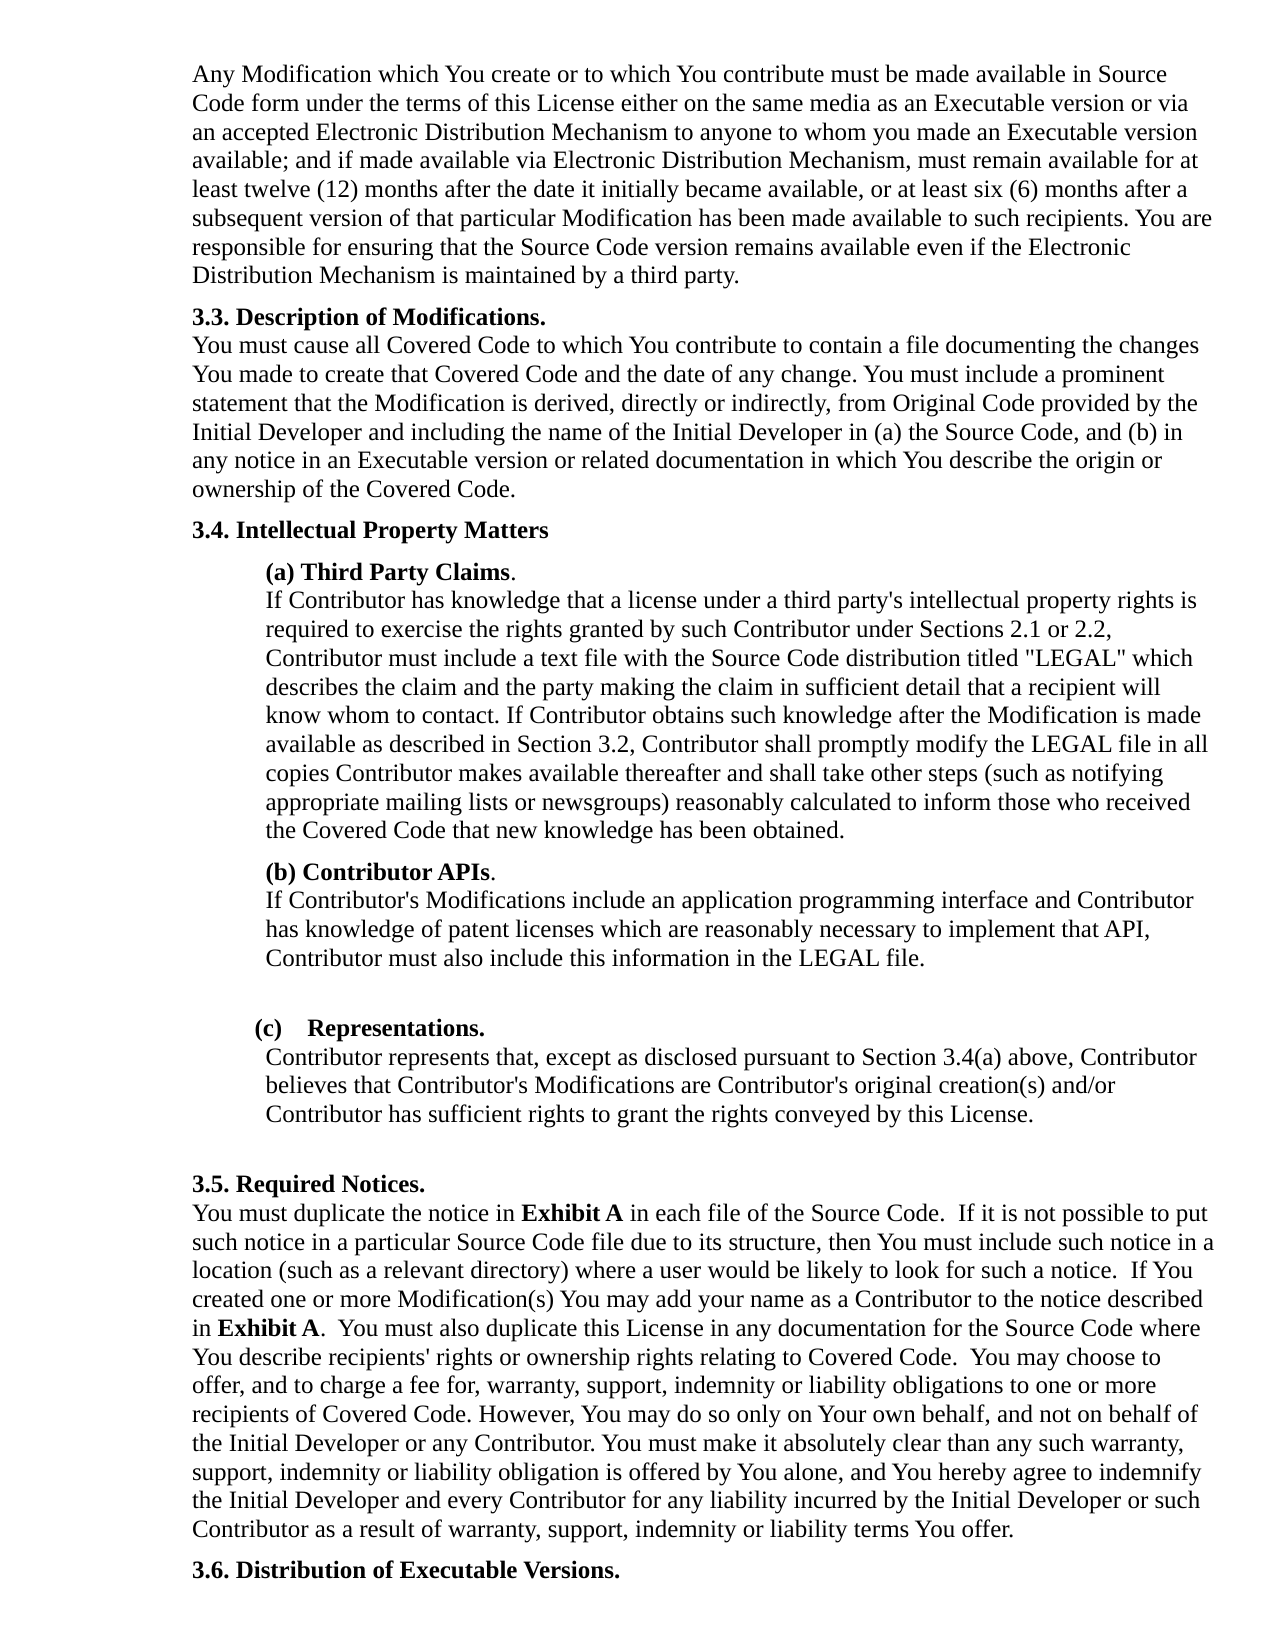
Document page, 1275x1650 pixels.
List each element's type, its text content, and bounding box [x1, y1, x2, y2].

list (c) Representations. [162, 1013, 1216, 1042]
list 3.5. Required Notices. You must duplicate the notice in Exhibit A in each file of the Source Code. If it is not possible to put such notice in a particular Source Code file due to its structure, then You must include such notice in a location (such as a relevant directory) where a user would be likely to look for such a notice. If You created one or more Modification(s) You may add your name as a Contributor to the notice described in Exhibit A. You must also duplicate this License in any documentation for the Source Code where You describe recipients' rights or ownership rights relating to Covered Code. You may choose to offer, and to charge a fee for, warranty, support, indemnity or liability obligations to one or more recipients of Covered Code. However, You may do so only on Your own behalf, and not on behalf of the Initial Developer or any Contributor. You must make it absolutely clear than any such warranty, support, indemnity or liability obligation is offered by You alone, and You hereby agree to indemnify the Initial Developer and every Contributor for any liability incurred by the Initial Developer or such Contributor as a result of warranty, support, indemnity or liability terms You offer. [162, 1140, 1216, 1543]
list 3.4. Intellectual Property Matters [162, 515, 1216, 544]
list 3.3. Description of Modifications. You must cause all Covered Code to which You contribute to contain a file documenting the changes You made to create that Covered Code and the date of any change. You must include a prominent statement that the Modification is derived, directly or indirectly, from Original Code provided by the Initial Developer and including the name of the Initial Developer in (a) the Source Code, and (b) in any notice in an Executable version or related documentation in which You describe the origin or ownership of the Covered Code. [162, 302, 1216, 503]
list Contributor represents that, except as disclosed pursuant to Section 3.4(a) above, Contributor believes that Contributor's Modifications are Contributor's original creation(s) and/or Contributor has sufficient rights to grant the rights conveyed by this License. [236, 1042, 1216, 1128]
list (b) Contributor APIs. If Contributor's Modifications include an application programming interface and Contributor has knowledge of patent licenses which are reasonably necessary to implement that API, Contributor must also include this information in the LEGAL file. [236, 857, 1216, 1000]
list (a) Third Party Claims. If Contributor has knowledge that a license under a third party's intellectual property rights is required to exercise the rights granted by such Contributor under Sections 2.1 or 2.2, Contributor must include a text file with the Source Code distribution titled "LEGAL'' which describes the claim and the party making the claim in sufficient detail that a recipient will know whom to contact. If Contributor obtains such knowledge after the Modification is made available as described in Section 3.2, Contributor shall promptly modify the LEGAL file in all copies Contributor makes available thereafter and shall take other steps (such as notifying appropriate mailing lists or newsgroups) reasonably calculated to inform those who received the Covered Code that new knowledge has been obtained. [236, 557, 1216, 844]
list 3.6. Distribution of Executable Versions. [162, 1555, 1216, 1584]
list Any Modification which You create or to which You contribute must be made available in Source Code form under the terms of this License either on the same media as an Executable version or via an accepted Electronic Distribution Mechanism to anyone to whom you made an Executable version available; and if made available via Electronic Distribution Mechanism, must remain available for at least twelve (12) months after the date it initially became available, or at least six (6) months after a subsequent version of that particular Modification has been made available to such recipients. You are responsible for ensuring that the Source Code version remains available even if the Electronic Distribution Mechanism is maintained by a third party. [162, 59, 1216, 289]
